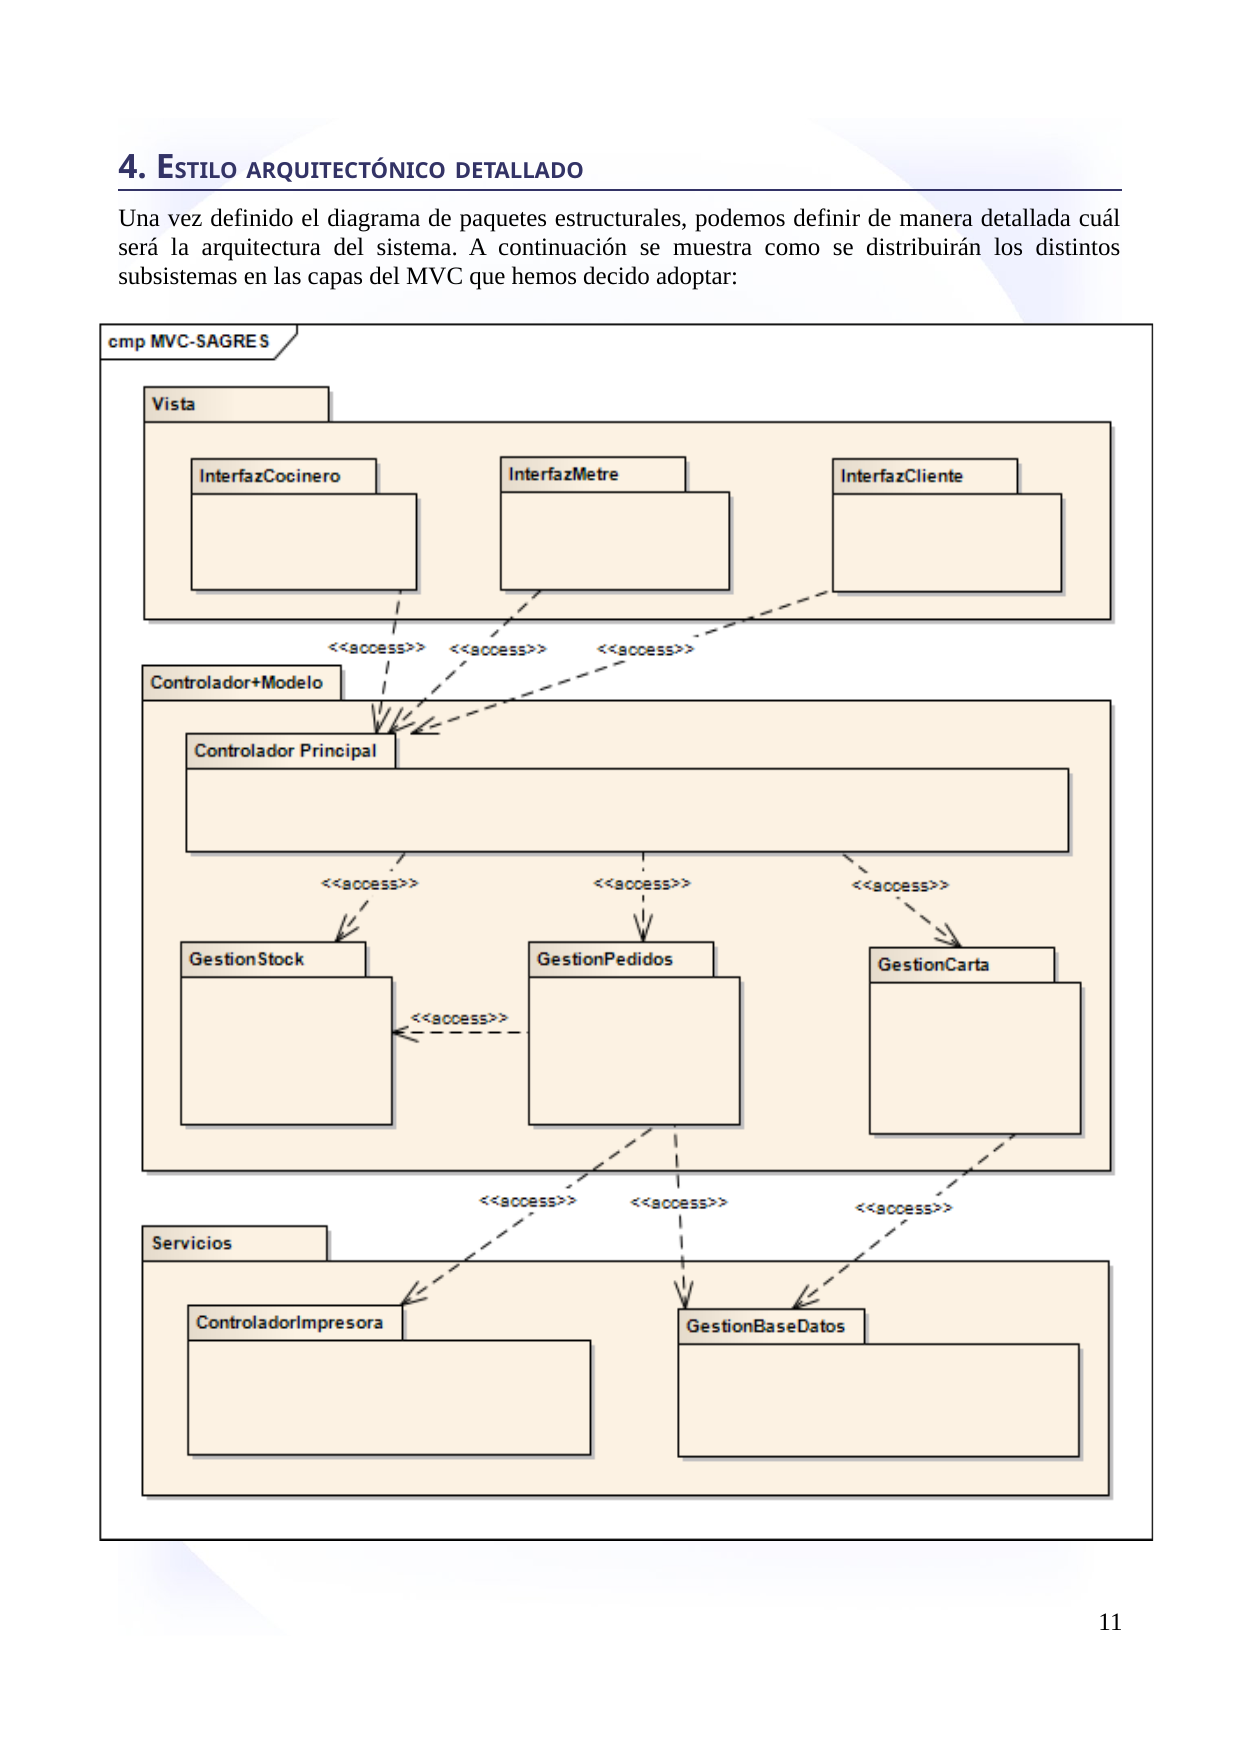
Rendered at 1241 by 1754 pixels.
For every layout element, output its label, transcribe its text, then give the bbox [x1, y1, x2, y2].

picture [118, 191, 1122, 203]
picture [118, 118, 1122, 143]
picture [98, 290, 1154, 1636]
text Una vez definido el diagrama de paquetes estructurales, podemos definir de manera detallada cuál será la arquitectura del sistema. A continuación se muestra como se distribuirán los distintos subsistemas en las capas del MVC que hemos decido adoptar: [118, 203, 1122, 290]
subtitle 4. Estilo arquitectónico detallado [118, 143, 1122, 189]
